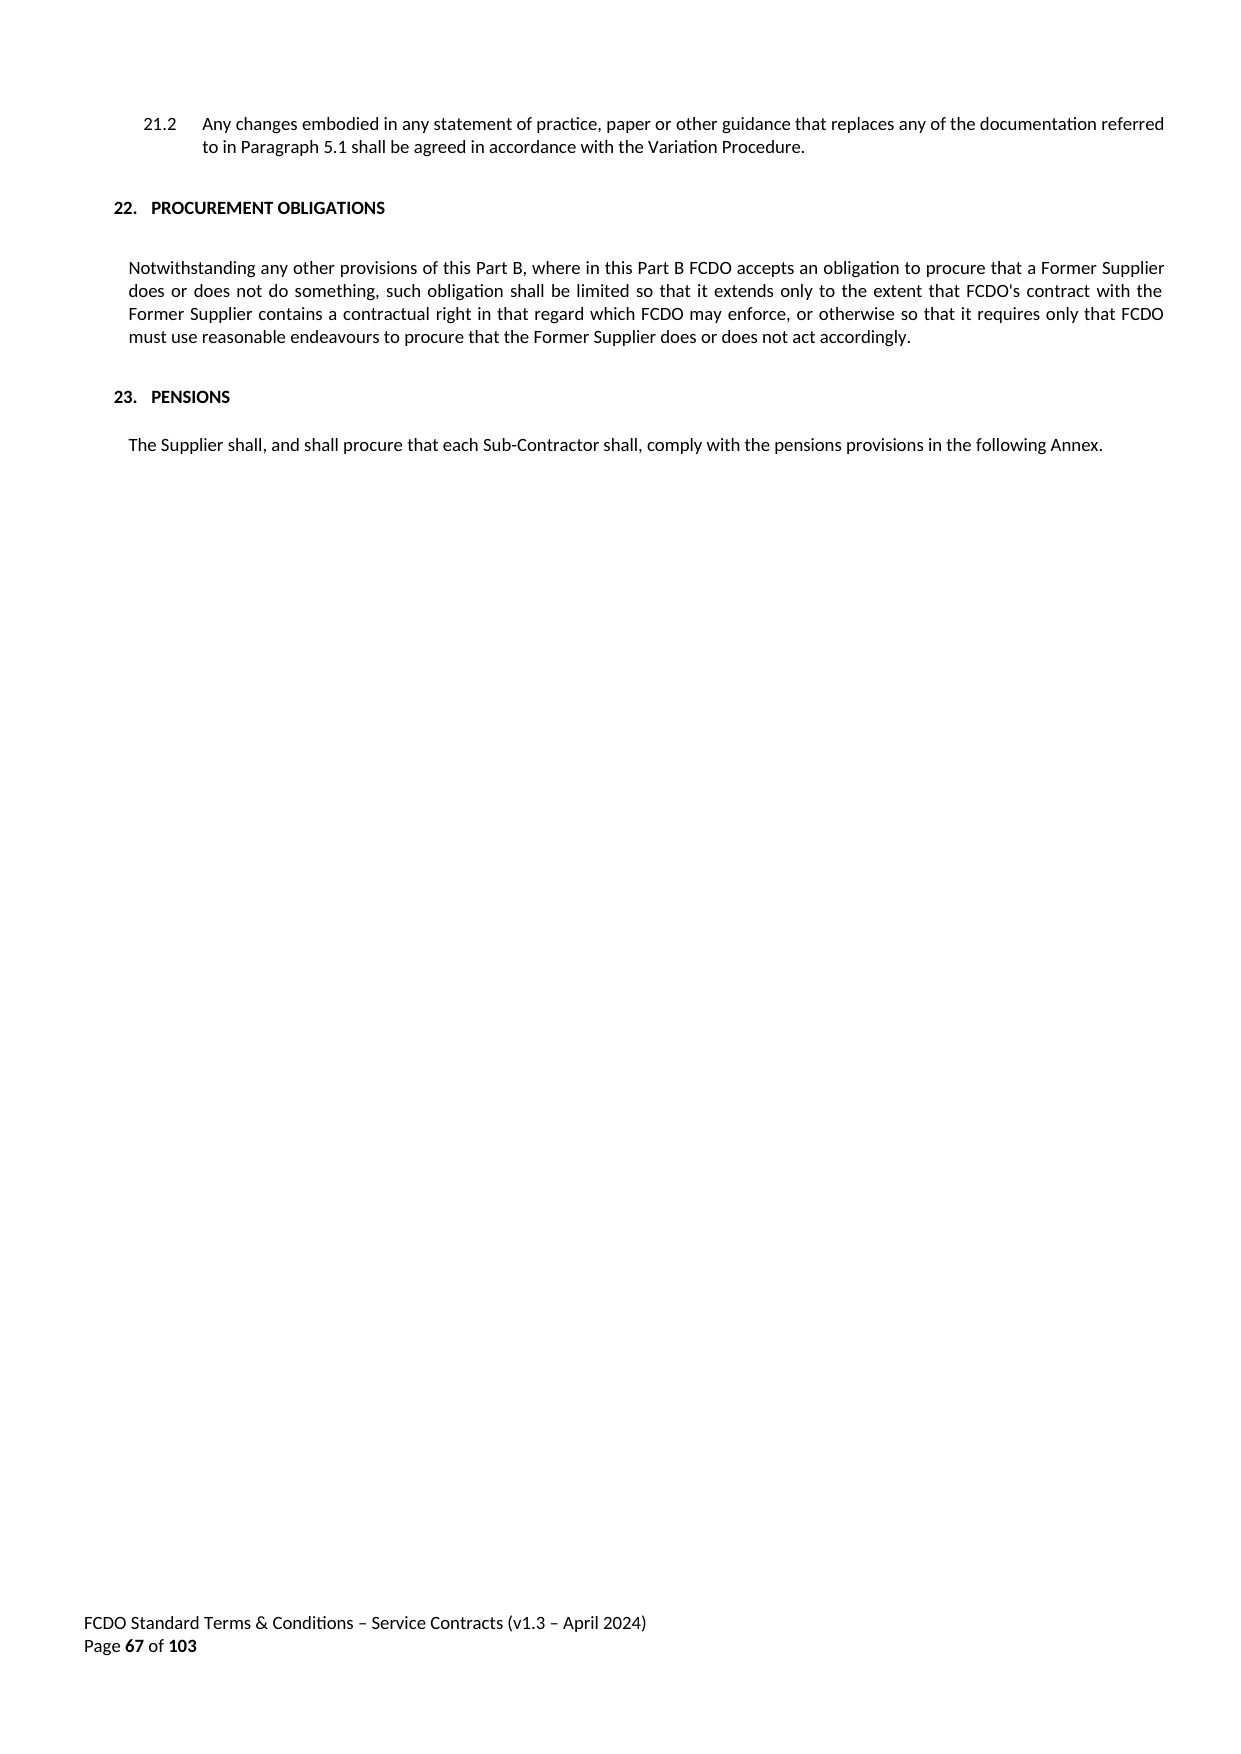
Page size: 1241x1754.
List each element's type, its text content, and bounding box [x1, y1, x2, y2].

text Notwithstanding any other provisions of this Part B, where in this Part B FCDO accepts an obligation to procure that a Former Supplier does or does not do something, such obligation shall be limited so that it extends only to the extent that FCDO's contract with the Former Supplier contains a contractual right in that regard which FCDO may enforce, or otherwise so that it requires only that FCDO must use reasonable endeavours to procure that the Former Supplier does or does not act accordingly. [128, 256, 1166, 348]
subtitle PROCUREMENT OBLIGATIONS [113, 196, 1166, 219]
subtitle PENSIONS [113, 385, 1166, 408]
list Any changes embodied in any statement of practice, paper or other guidance that replaces any of the documentation referred to in Paragraph 5.1 shall be agreed in accordance with the Variation Procedure. [143, 112, 1166, 158]
text 12/08/2013 [84, 456, 1166, 479]
text The Supplier shall, and shall procure that each Sub-Contractor shall, comply with the pensions provisions in the following Annex. [128, 433, 1166, 456]
